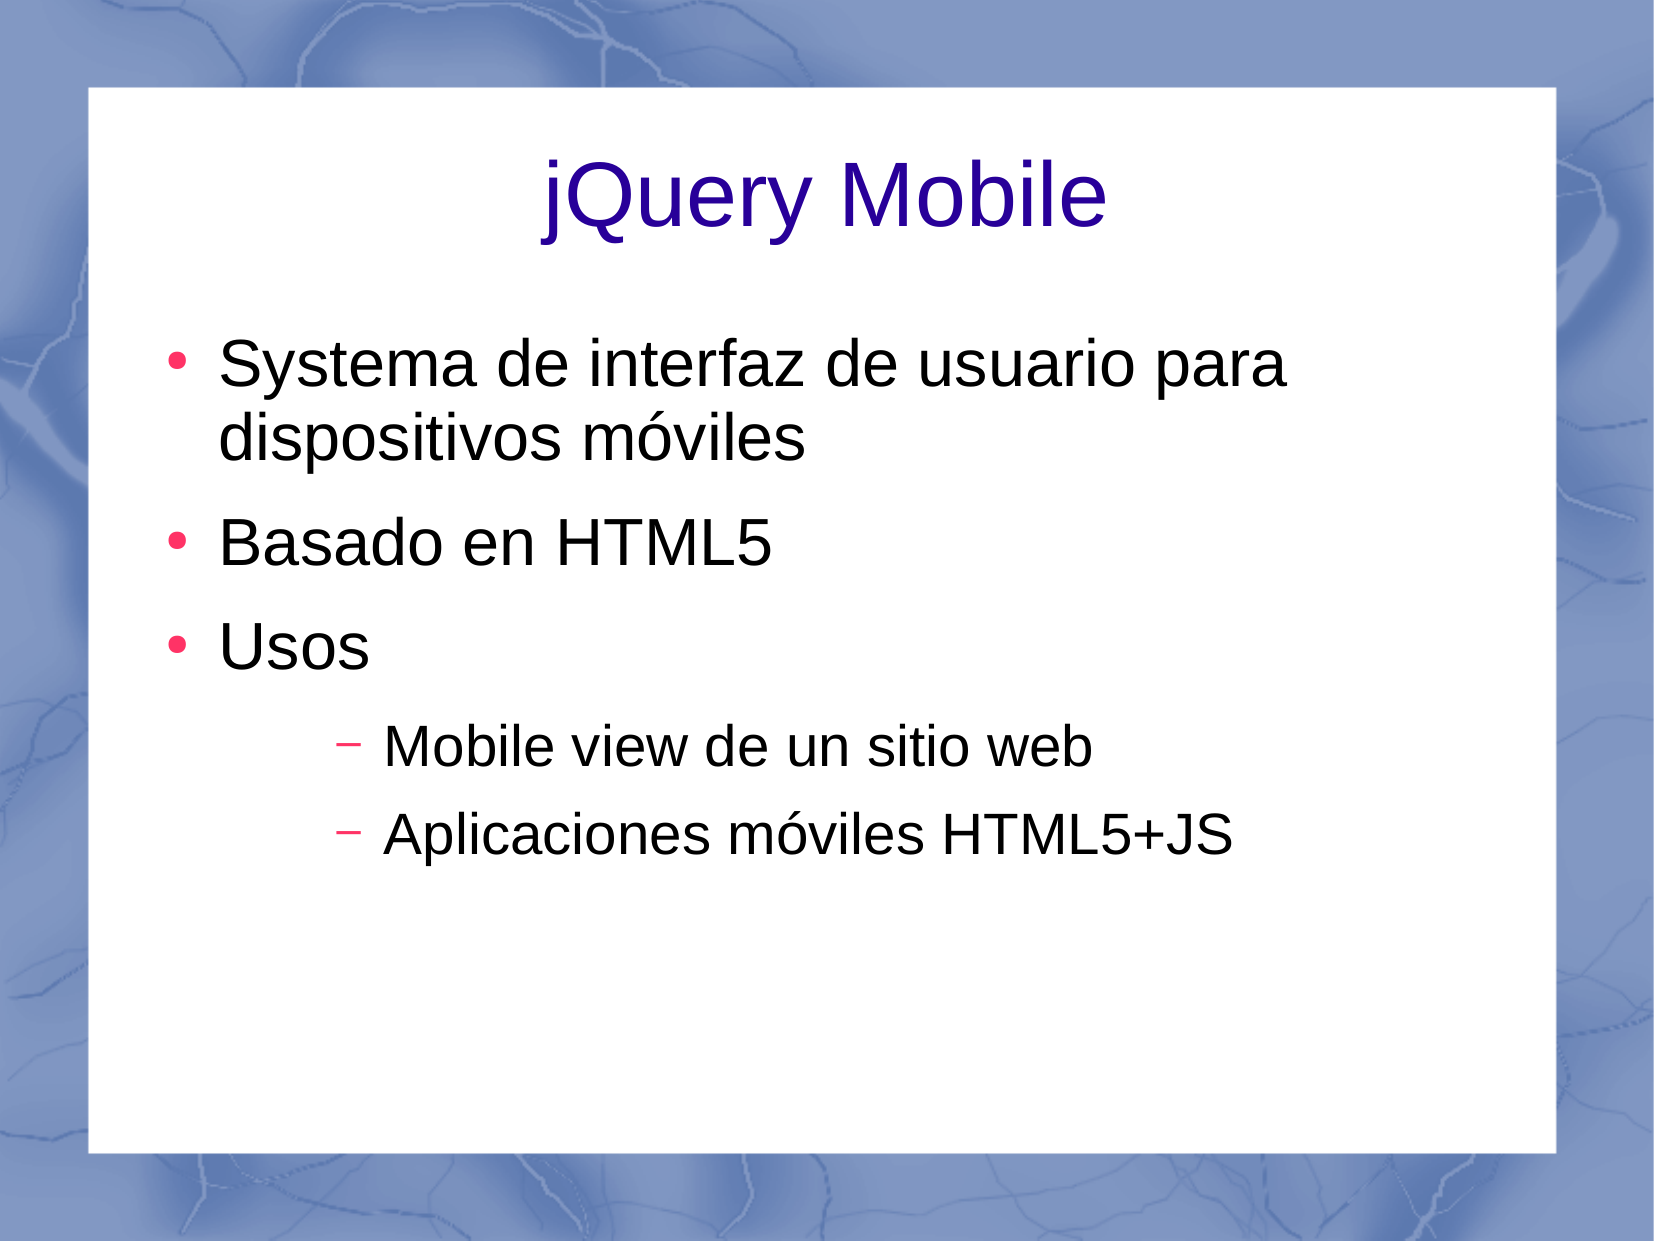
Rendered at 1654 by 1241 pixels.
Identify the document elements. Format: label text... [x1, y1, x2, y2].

list Systema de interfaz de usuario para dispositivos móviles Basado en HTML5 Usos Mobile view de un sitio web Aplicaciones móviles HTML5+JS [147, 325, 1506, 1045]
title jQuery Mobile [118, 90, 1536, 298]
picture [0, 0, 1654, 1241]
